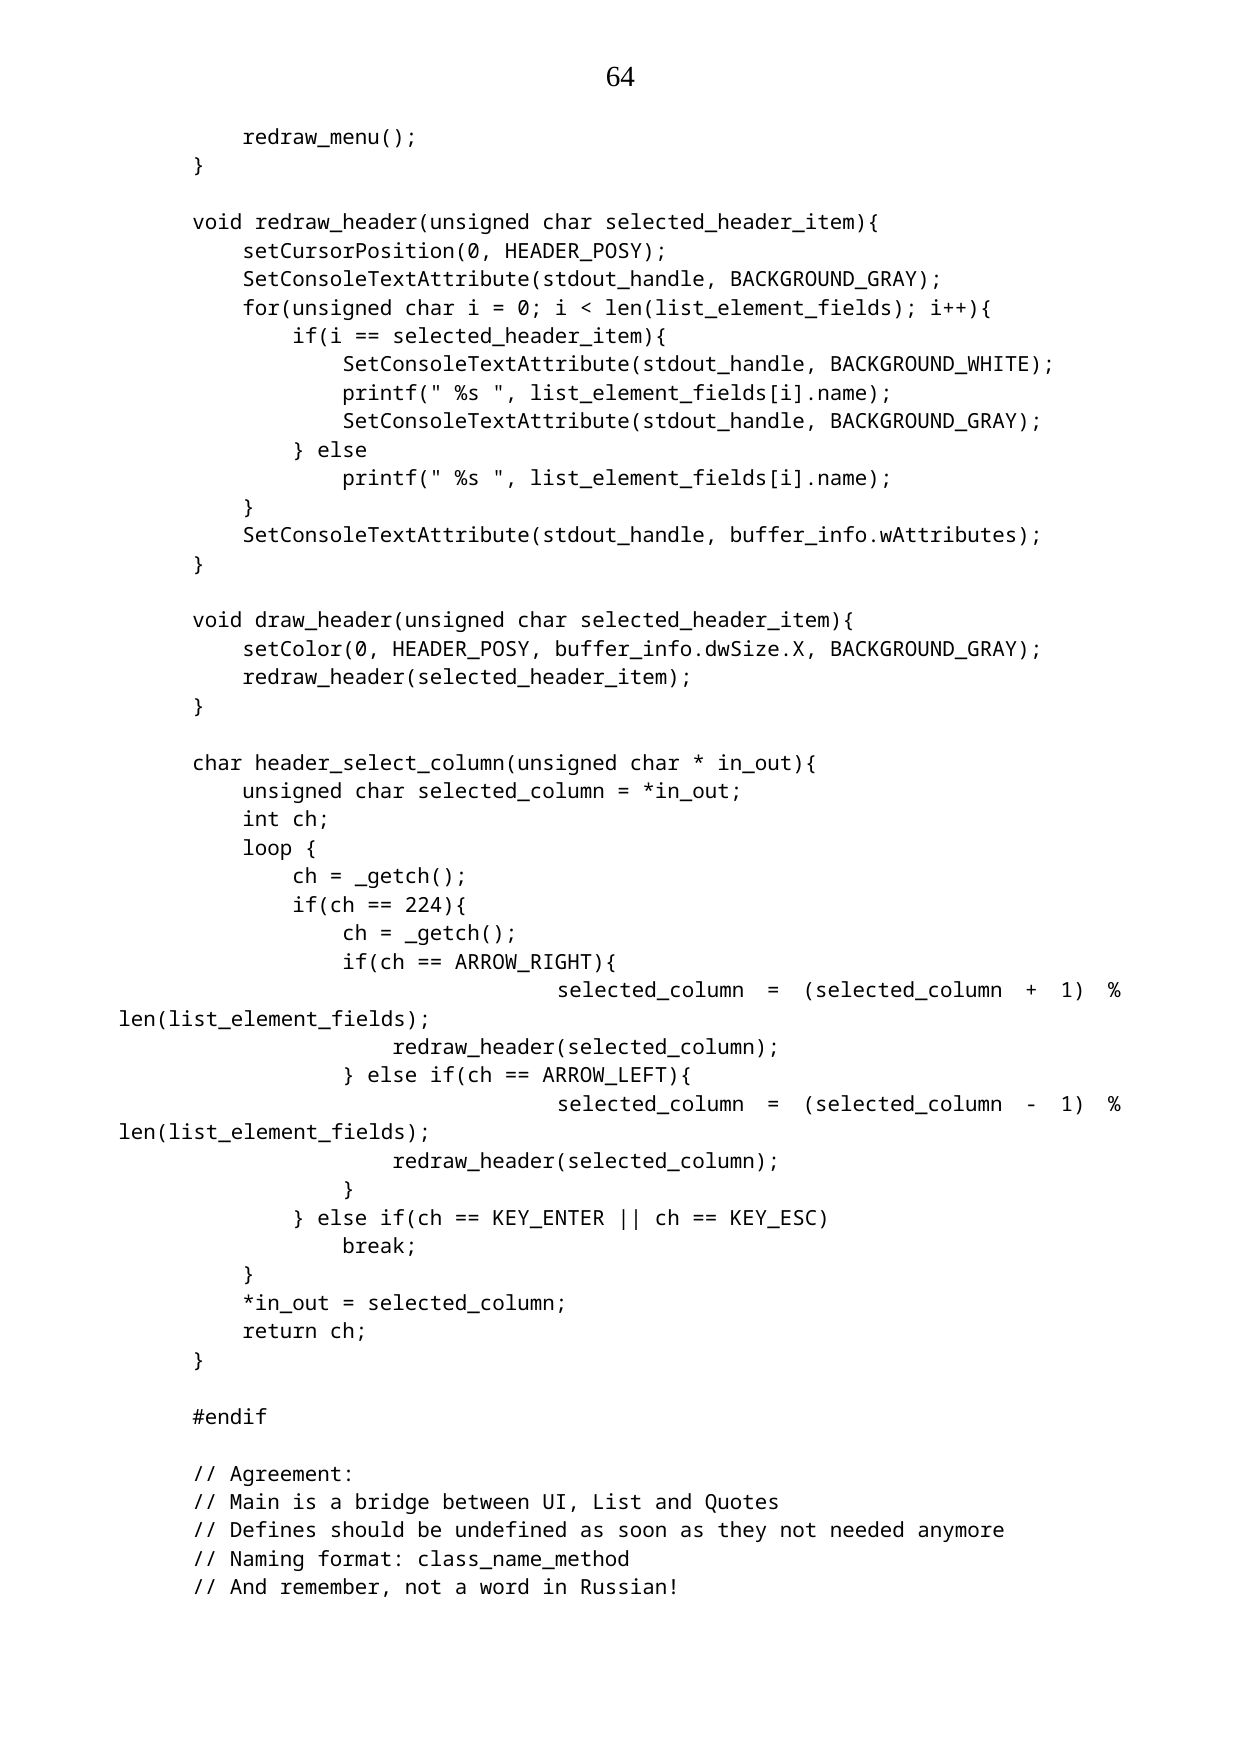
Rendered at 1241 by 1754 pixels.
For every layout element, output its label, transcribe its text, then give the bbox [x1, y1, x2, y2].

text } [118, 691, 1122, 719]
text selected_column = (selected_column - 1) % len(list_element_fields); [118, 1089, 1122, 1146]
text // Agreement: [118, 1459, 1122, 1487]
text void redraw_header(unsigned char selected_header_item){ [118, 207, 1122, 236]
text int ch; [118, 804, 1122, 833]
text setCursorPosition(0, HEADER_POSY); [118, 236, 1122, 264]
text // Naming format: class_name_method [118, 1544, 1122, 1572]
text for(unsigned char i = 0; i < len(list_element_fields); i++){ [118, 293, 1122, 321]
text redraw_header(selected_header_item); [118, 662, 1122, 691]
text char header_select_column(unsigned char * in_out){ [118, 748, 1122, 776]
text *in_out = selected_column; [118, 1288, 1122, 1316]
text redraw_header(selected_column); [118, 1032, 1122, 1061]
text // And remember, not a word in Russian! [118, 1572, 1122, 1601]
text } [118, 151, 1122, 179]
text } [118, 1345, 1122, 1373]
text if(i == selected_header_item){ [118, 321, 1122, 349]
text } else if(ch == ARROW_LEFT){ [118, 1061, 1122, 1089]
text } [118, 492, 1122, 520]
text return ch; [118, 1316, 1122, 1345]
text } [118, 1174, 1122, 1203]
text printf(" %s ", list_element_fields[i].name); [118, 463, 1122, 492]
text redraw_header(selected_column); [118, 1146, 1122, 1174]
text // Defines should be undefined as soon as they not needed anymore [118, 1516, 1122, 1544]
text redraw_menu(); [118, 122, 1122, 151]
text // Main is a bridge between UI, List and Quotes [118, 1487, 1122, 1516]
text loop { [118, 833, 1122, 861]
text void draw_header(unsigned char selected_header_item){ [118, 606, 1122, 634]
text ch = _getch(); [118, 918, 1122, 947]
text selected_column = (selected_column + 1) % len(list_element_fields); [118, 975, 1122, 1032]
text #endif [118, 1402, 1122, 1430]
text SetConsoleTextAttribute(stdout_handle, buffer_info.wAttributes); [118, 520, 1122, 549]
text printf(" %s ", list_element_fields[i].name); [118, 378, 1122, 406]
text } [118, 1259, 1122, 1288]
text unsigned char selected_column = *in_out; [118, 776, 1122, 804]
text } else if(ch == KEY_ENTER || ch == KEY_ESC) [118, 1203, 1122, 1231]
text SetConsoleTextAttribute(stdout_handle, BACKGROUND_GRAY); [118, 406, 1122, 435]
text ch = _getch(); [118, 861, 1122, 890]
text } [118, 549, 1122, 577]
text SetConsoleTextAttribute(stdout_handle, BACKGROUND_WHITE); [118, 349, 1122, 378]
text SetConsoleTextAttribute(stdout_handle, BACKGROUND_GRAY); [118, 264, 1122, 293]
text break; [118, 1231, 1122, 1259]
text } else [118, 435, 1122, 463]
text if(ch == ARROW_RIGHT){ [118, 947, 1122, 975]
text setColor(0, HEADER_POSY, buffer_info.dwSize.X, BACKGROUND_GRAY); [118, 634, 1122, 662]
text if(ch == 224){ [118, 890, 1122, 918]
